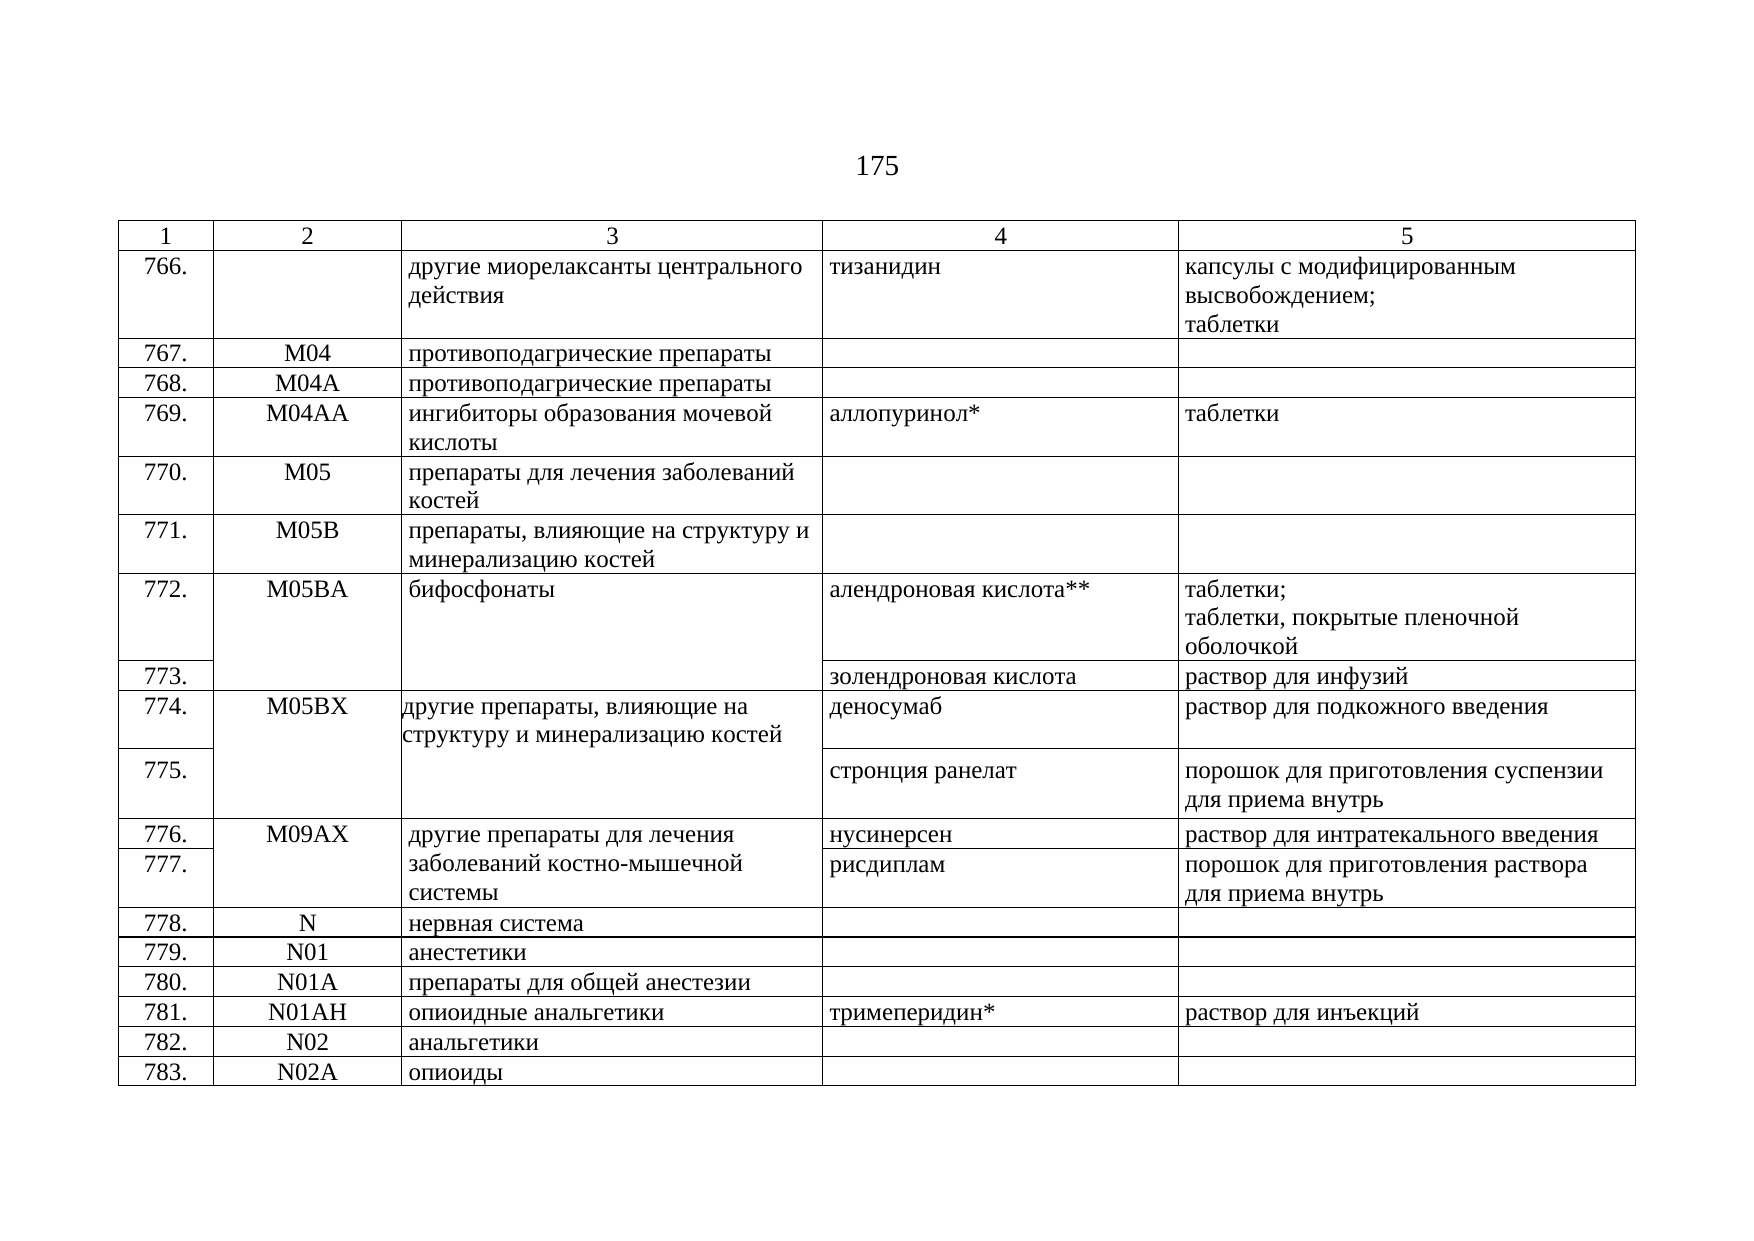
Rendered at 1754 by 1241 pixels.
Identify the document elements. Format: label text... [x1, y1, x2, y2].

table_cell анестетики [402, 938, 822, 966]
table_cell [119, 997, 213, 1026]
table_cell [119, 574, 213, 660]
table_cell N01AH [214, 997, 401, 1026]
table_cell [1179, 1057, 1635, 1085]
table_cell [1179, 967, 1635, 996]
table_cell капсулы с модифицированным высвобождением; таблетки [1179, 251, 1635, 337]
table_cell [119, 368, 213, 397]
table_cell таблетки [1179, 398, 1635, 456]
table_cell [1179, 938, 1635, 966]
table_cell [214, 748, 401, 818]
table_cell N02A [214, 1057, 401, 1085]
table_cell [119, 1057, 213, 1085]
table_cell другие препараты для лечения заболеваний костно-мышечной системы [402, 819, 822, 907]
table_cell [119, 849, 213, 907]
table_cell [119, 691, 213, 748]
table_cell M04A [214, 368, 401, 397]
table_cell препараты для лечения заболеваний костей [402, 457, 822, 514]
table_cell [119, 457, 213, 514]
table_header 3 [402, 221, 822, 250]
table_cell рисдиплам [823, 849, 1178, 907]
table_cell другие препараты, влияющие на структуру и минерализацию костей [402, 691, 822, 748]
table_cell золендроновая кислота [823, 661, 1178, 690]
table_cell раствор для интратекального введения [1179, 819, 1635, 848]
table_cell [1179, 515, 1635, 573]
table_cell [823, 368, 1178, 397]
table_cell препараты для общей анестезии [402, 967, 822, 996]
table_cell [119, 938, 213, 966]
table_cell M05 [214, 457, 401, 514]
table_cell [119, 908, 213, 936]
table_cell противоподагрические препараты [402, 339, 822, 367]
table_cell [119, 661, 213, 690]
table_cell [823, 1057, 1178, 1085]
table_cell N01 [214, 938, 401, 966]
table_cell раствор для инфузий [1179, 661, 1635, 690]
table_cell [119, 251, 213, 337]
table_cell [119, 1027, 213, 1056]
table_cell [1179, 908, 1635, 936]
table_cell [119, 819, 213, 848]
table_cell нусинерсен [823, 819, 1178, 848]
table_cell [1179, 1027, 1635, 1056]
table_cell бифосфонаты [402, 574, 822, 690]
table_cell алендроновая кислота** [823, 574, 1178, 660]
table_cell [119, 398, 213, 456]
table_cell деносумаб [823, 691, 1178, 748]
table_cell нервная система [402, 908, 822, 936]
table_cell противоподагрические препараты [402, 368, 822, 397]
table_cell анальгетики [402, 1027, 822, 1056]
table_cell N02 [214, 1027, 401, 1056]
table_cell [1179, 368, 1635, 397]
table_cell [823, 515, 1178, 573]
table_cell M04 [214, 339, 401, 367]
table_cell [1179, 339, 1635, 367]
table_cell M04AA [214, 398, 401, 456]
table_cell [119, 339, 213, 367]
table_cell раствор для инъекций [1179, 997, 1635, 1026]
table_header 2 [214, 221, 401, 250]
table_cell другие миорелаксанты центрального действия [402, 251, 822, 337]
table_cell порошок для приготовления раствора для приема внутрь [1179, 849, 1635, 907]
table_cell [823, 339, 1178, 367]
table_cell препараты, влияющие на структуру и минерализацию костей [402, 515, 822, 573]
table_header 4 [823, 221, 1178, 250]
table_cell N01A [214, 967, 401, 996]
table_cell M05BA [214, 574, 401, 690]
table_cell [119, 967, 213, 996]
table_cell M05B [214, 515, 401, 573]
table_cell стронция ранелат [823, 749, 1178, 818]
table_cell N [214, 908, 401, 936]
table_cell опиоиды [402, 1057, 822, 1085]
table_cell тизанидин [823, 251, 1178, 337]
table_header 5 [1179, 221, 1635, 250]
table_cell раствор для подкожного введения [1179, 691, 1635, 748]
table_header 1 [119, 221, 213, 250]
table_cell [823, 457, 1178, 514]
table_cell [214, 251, 401, 337]
table_cell тримеперидин* [823, 997, 1178, 1026]
table_cell [119, 515, 213, 573]
table_cell таблетки; таблетки, покрытые пленочной оболочкой [1179, 574, 1635, 660]
table_cell [823, 967, 1178, 996]
table_cell аллопуринол* [823, 398, 1178, 456]
table_cell M05BX [214, 691, 401, 748]
table_cell [823, 938, 1178, 966]
table_cell [823, 908, 1178, 936]
table_cell [119, 749, 213, 818]
table_cell опиоидные анальгетики [402, 997, 822, 1026]
table_cell порошок для приготовления суспензии для приема внутрь [1179, 749, 1635, 818]
table_cell [823, 1027, 1178, 1056]
table_cell [1179, 457, 1635, 514]
table_cell ингибиторы образования мочевой кислоты [402, 398, 822, 456]
table_cell М09АХ [214, 819, 401, 907]
table_cell [402, 748, 822, 818]
